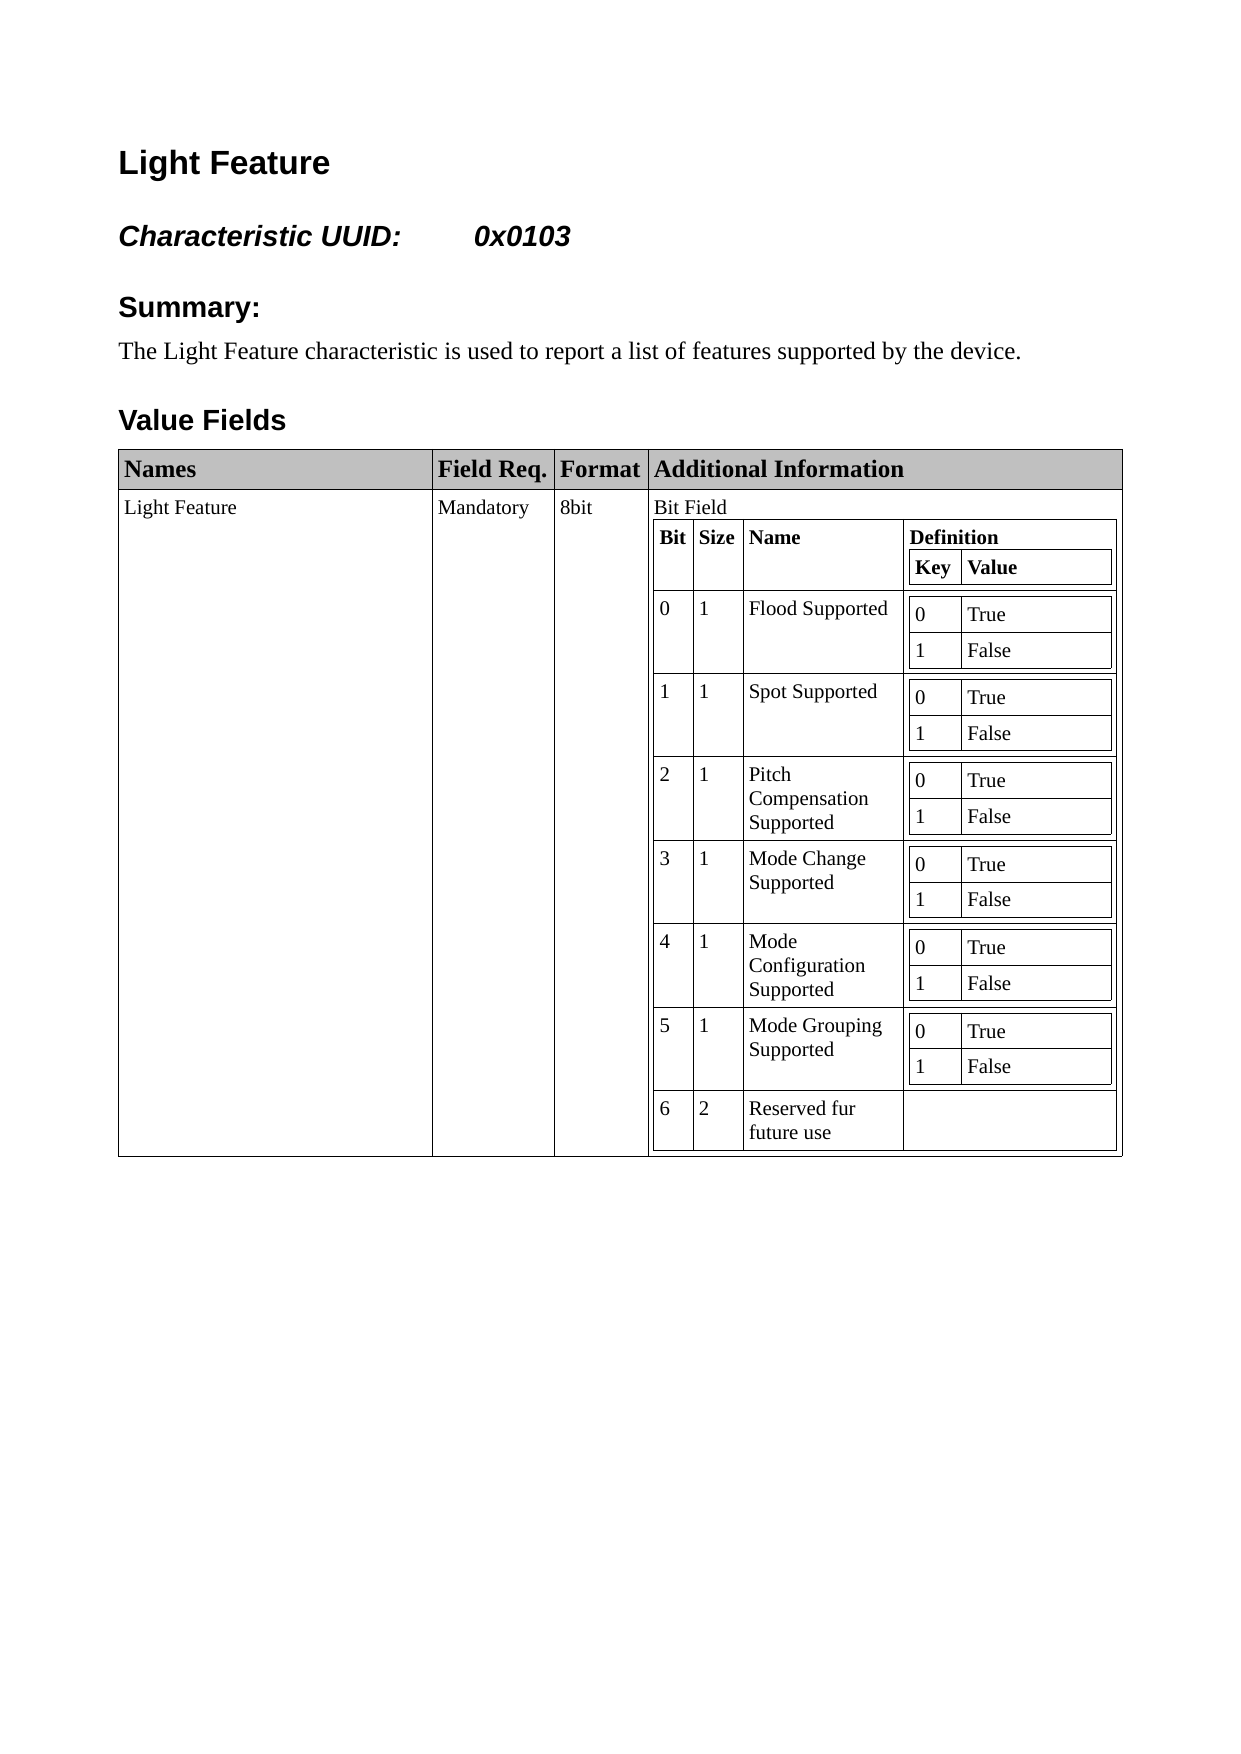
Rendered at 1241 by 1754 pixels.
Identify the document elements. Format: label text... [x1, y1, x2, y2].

table_cell Flood Supported [744, 591, 903, 673]
table_cell 6 [654, 1091, 693, 1149]
table_cell 1 [694, 1008, 743, 1090]
table_cell [904, 924, 1116, 1007]
table_cell Reserved fur future use [744, 1091, 903, 1149]
table_cell 1 [910, 716, 961, 750]
table_cell Pitch Compensation Supported [744, 757, 903, 840]
table_header Additional Information [649, 450, 1122, 489]
table_cell False [962, 1049, 1111, 1084]
table_header True [962, 763, 1111, 798]
table_header Definition [904, 520, 1116, 590]
subtitle Summary: [118, 290, 1122, 324]
text The Light Feature characteristic is used to report a list of features supported by the device. [118, 336, 1122, 365]
table_header 0 [910, 680, 961, 715]
table_cell Mode Configuration Supported [744, 924, 903, 1007]
table_cell False [962, 883, 1111, 917]
table_header 0 [910, 930, 961, 964]
table_cell [904, 591, 1116, 673]
table_header Names [119, 450, 432, 489]
table_header Format [555, 450, 648, 489]
table_cell 1 [910, 883, 961, 917]
table_cell 1 [694, 591, 743, 673]
table_cell [904, 674, 1116, 756]
table_header True [962, 597, 1111, 632]
table_cell [904, 1091, 1116, 1149]
table_header Size [694, 520, 743, 590]
subtitle Value Fields [118, 403, 1122, 436]
table_cell [904, 757, 1116, 840]
table_header 0 [910, 763, 961, 798]
table_cell Bit Field [649, 490, 1122, 1156]
table_cell False [962, 716, 1111, 750]
table_header True [962, 1014, 1111, 1048]
table_cell 8bit [555, 490, 648, 1156]
table_cell Mode Grouping Supported [744, 1008, 903, 1090]
table_cell 2 [694, 1091, 743, 1149]
table_cell 1 [694, 757, 743, 840]
table_header True [962, 680, 1111, 715]
table_cell Light Feature [119, 490, 432, 1156]
table_cell 1 [694, 674, 743, 756]
table_header Field Req. [433, 450, 554, 489]
table_cell 2 [654, 757, 693, 840]
table_cell Spot Supported [744, 674, 903, 756]
table_cell False [962, 633, 1111, 667]
table_cell Mode Change Supported [744, 841, 903, 923]
table_cell [904, 841, 1116, 923]
table_header Name [744, 520, 903, 590]
subtitle Characteristic UUID: 0x0103 [118, 219, 1122, 253]
table_cell 5 [654, 1008, 693, 1090]
table_header True [962, 847, 1111, 882]
table_cell [904, 1008, 1116, 1090]
table_header 0 [910, 597, 961, 632]
table_cell 0 [654, 591, 693, 673]
table_header True [962, 930, 1111, 964]
table_cell 4 [654, 924, 693, 1007]
table_cell 1 [694, 841, 743, 923]
table_cell 1 [910, 633, 961, 667]
table_cell 3 [654, 841, 693, 923]
table_cell 1 [910, 799, 961, 833]
subtitle Light Feature [118, 143, 1122, 182]
table_cell Mandatory [433, 490, 554, 1156]
table_cell False [962, 966, 1111, 1000]
table_header 0 [910, 847, 961, 882]
table_cell 1 [654, 674, 693, 756]
table_header Key [910, 550, 961, 584]
table_cell 1 [910, 1049, 961, 1084]
table_cell 1 [910, 966, 961, 1000]
table_header Value [962, 550, 1111, 584]
table_cell 1 [694, 924, 743, 1007]
table_header Bit [654, 520, 693, 590]
table_cell False [962, 799, 1111, 833]
table_header 0 [910, 1014, 961, 1048]
